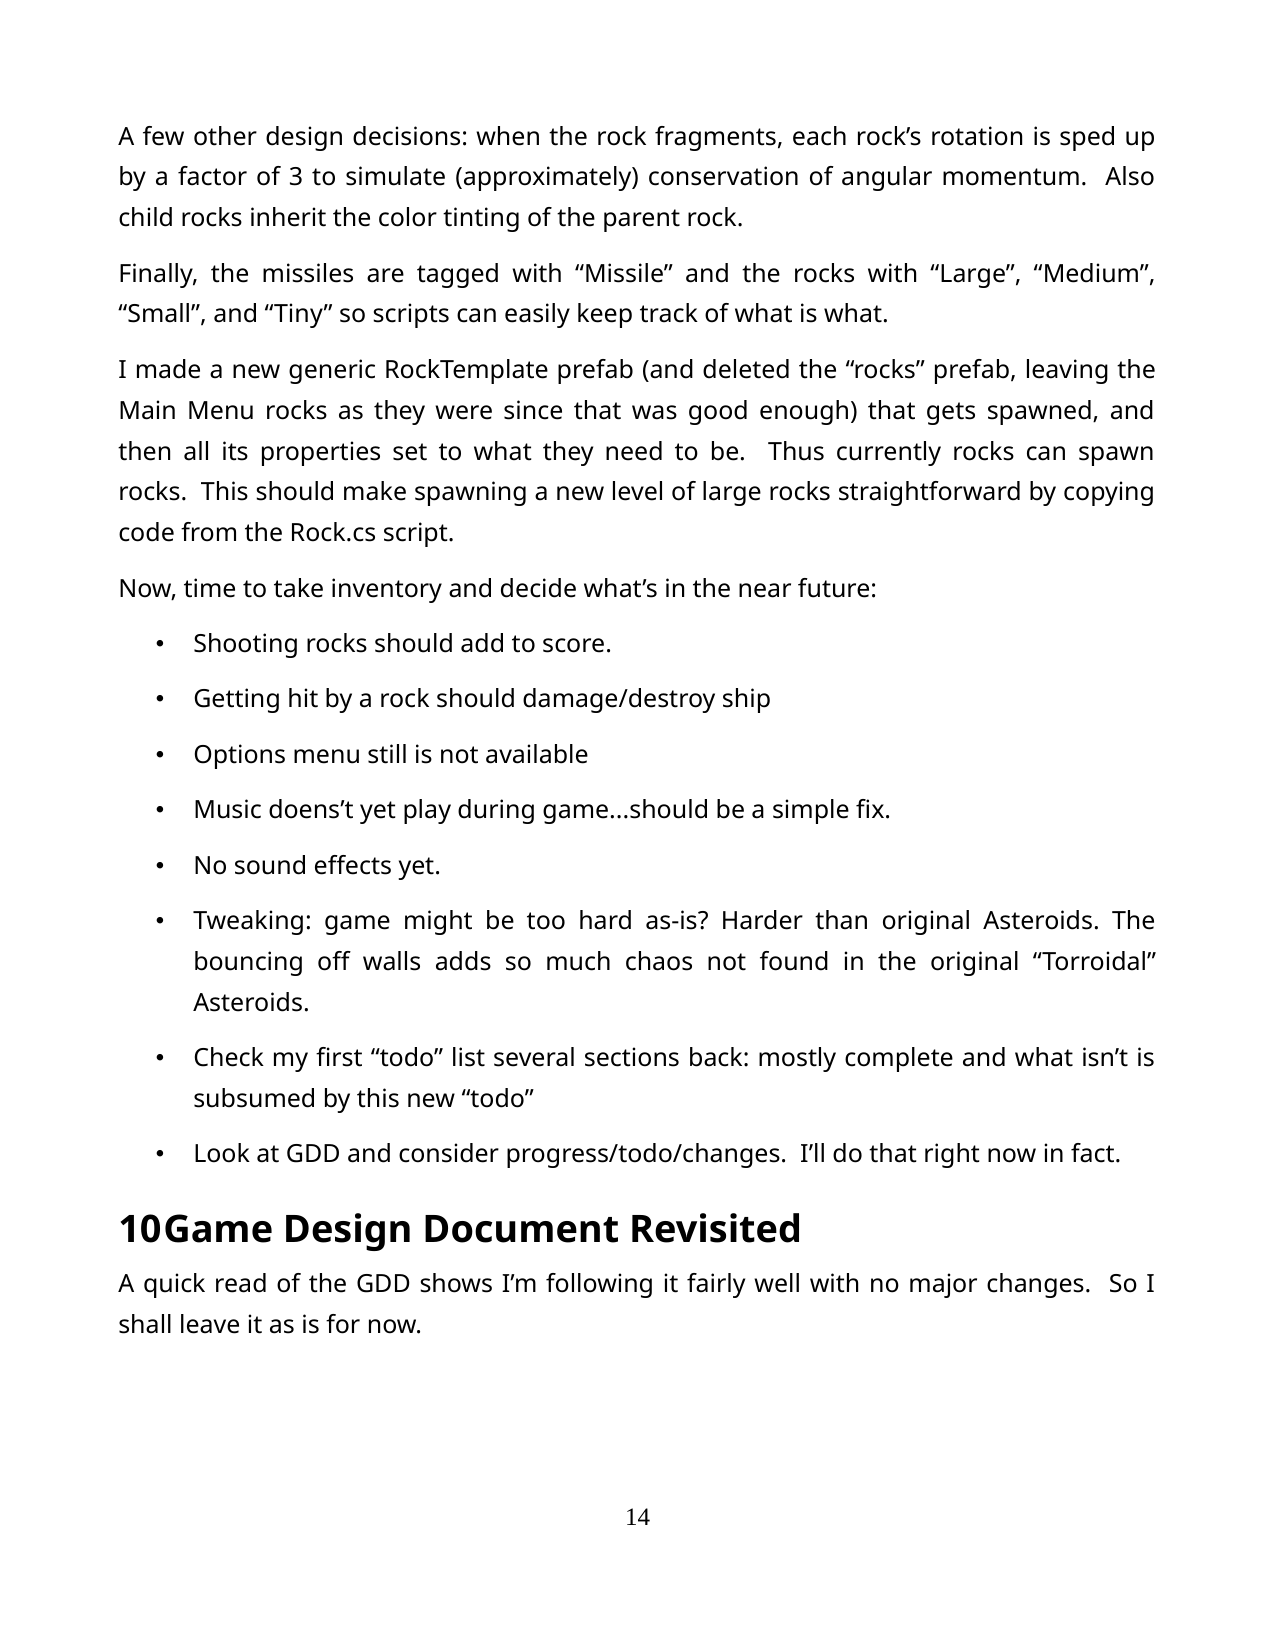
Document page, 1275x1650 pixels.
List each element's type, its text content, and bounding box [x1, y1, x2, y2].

text I made a new generic RockTemplate prefab (and deleted the “rocks” prefab, leaving the Main Menu rocks as they were since that was good enough) that gets spawned, and then all its properties set to what they need to be. Thus currently rocks can spawn rocks. This should make spawning a new level of large rocks straightforward by copying code from the Rock.cs script. [118, 351, 1157, 549]
subtitle Game Design Document Revisited [118, 1202, 1157, 1253]
text Now, time to take inventory and decide what’s in the near future: [118, 570, 1157, 604]
list No sound effects yet. [156, 847, 1157, 881]
list Look at GDD and consider progress/todo/changes. I’ll do that right now in fact. [156, 1136, 1157, 1170]
list Music doens’t yet play during game...should be a simple fix. [156, 792, 1157, 826]
text Finally, the missiles are tagged with “Missile” and the rocks with “Large”, “Medium”, “Small”, and “Tiny” so scripts can easily keep track of what is what. [118, 255, 1157, 330]
list Check my first “todo” list several sections back: mostly complete and what isn’t is subsumed by this new “todo” [156, 1040, 1157, 1115]
list Tweaking: game might be too hard as-is? Harder than original Asteroids. The bouncing off walls adds so much chaos not found in the original “Torroidal” Asteroids. [156, 903, 1157, 1018]
list Getting hit by a rock should damage/destroy ship [156, 681, 1157, 715]
text A quick read of the GDD shows I’m following it fairly well with no major changes. So I shall leave it as is for now. [118, 1266, 1157, 1341]
list Options menu still is not available [156, 736, 1157, 771]
text A few other design decisions: when the rock fragments, each rock’s rotation is sped up by a factor of 3 to simulate (approximately) conservation of angular momentum. Also child rocks inherit the color tinting of the parent rock. [118, 118, 1157, 234]
list Shooting rocks should add to score. [156, 626, 1157, 660]
